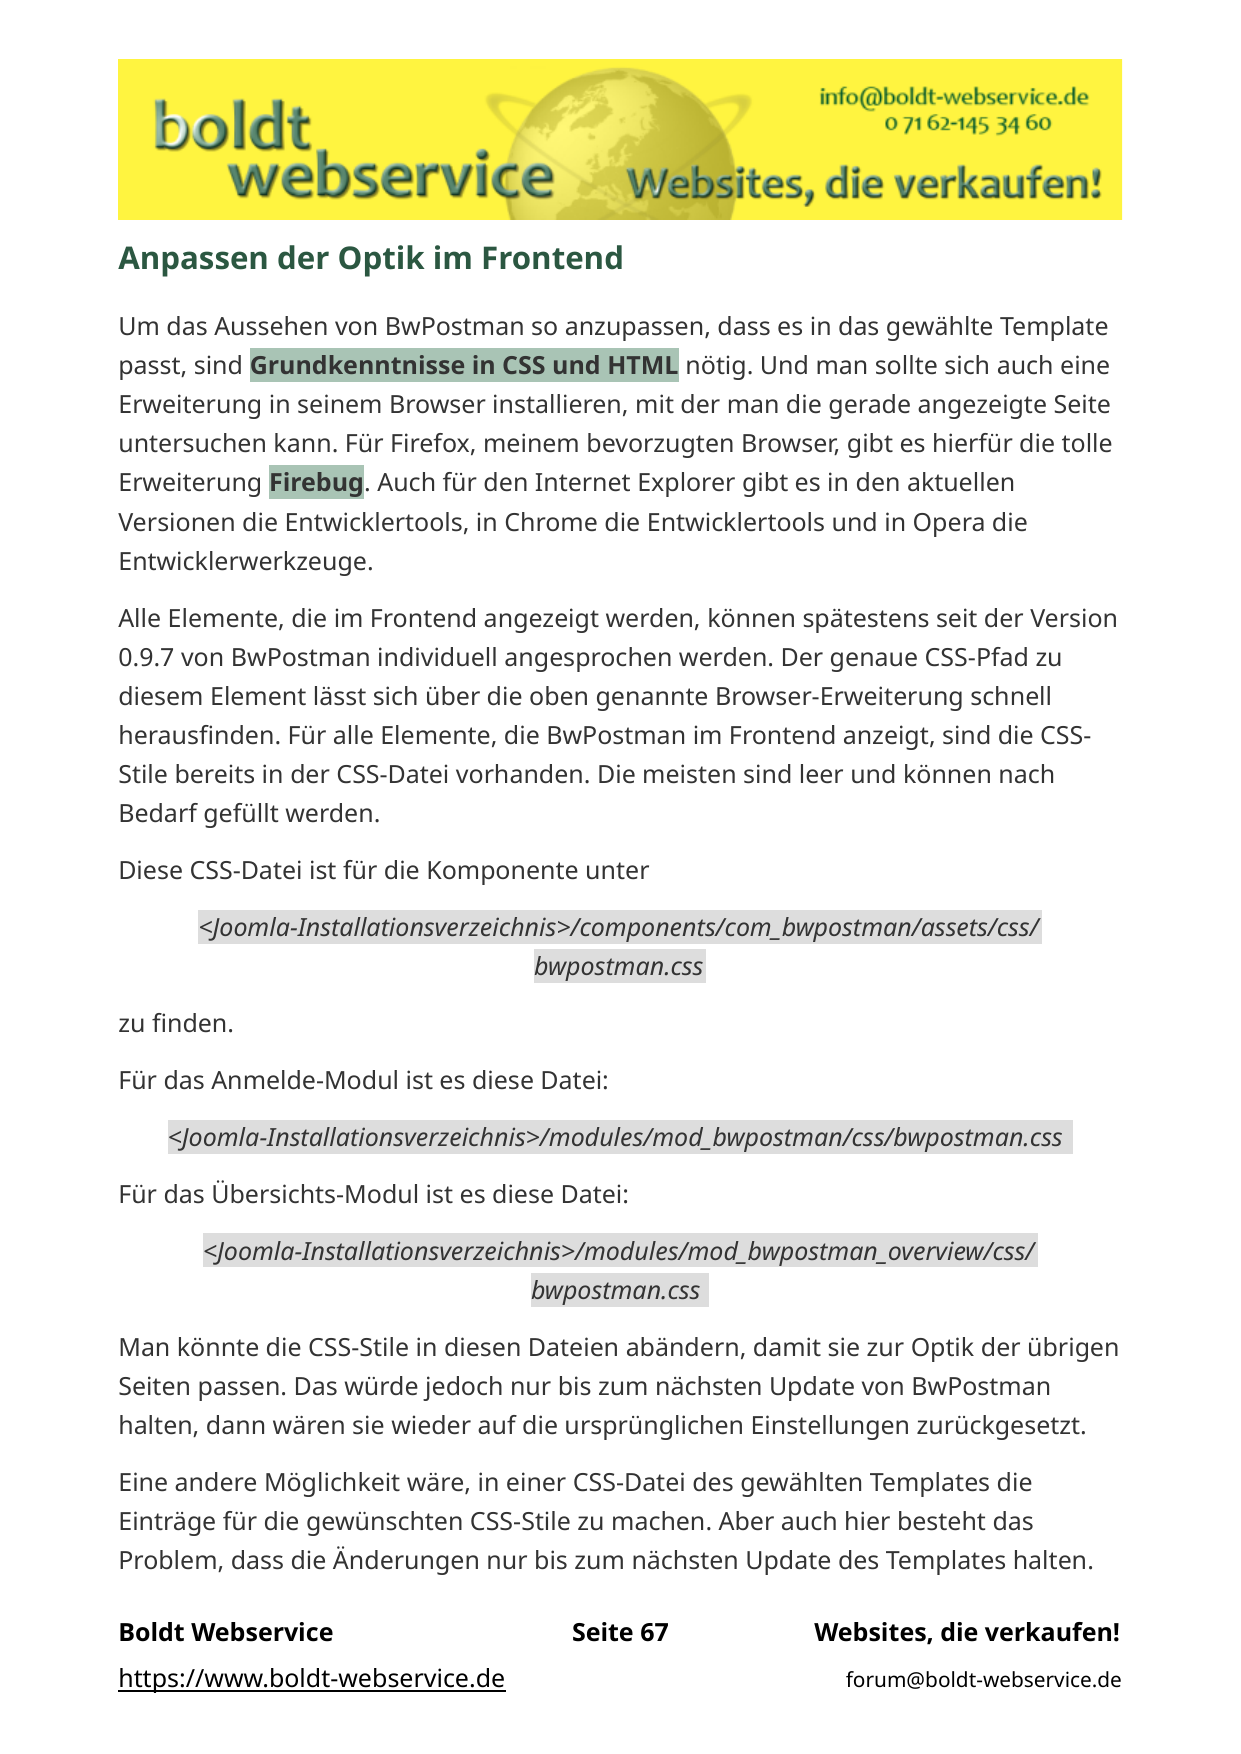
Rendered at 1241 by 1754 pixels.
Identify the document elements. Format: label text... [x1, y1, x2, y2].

text Um das Aussehen von BwPostman so anzupassen, dass es in das gewählte Template passt, sind Grundkenntnisse in CSS und HTML nötig. Und man sollte sich auch eine Erweiterung in seinem Browser installieren, mit der man die gerade angezeigte Seite untersuchen kann. Für Firefox, meinem bevorzugten Browser, gibt es hierfür die tolle Erweiterung Firebug. Auch für den Internet Explorer gibt es in den aktuellen Versionen die Entwicklertools, in Chrome die Entwicklertools und in Opera die Entwicklerwerkzeuge. [118, 308, 1122, 577]
text <Joomla-Installationsverzeichnis>/modules/mod_bwpostman/css/bwpostman.css [118, 1119, 1122, 1154]
text Alle Elemente, die im Frontend angezeigt werden, können spätestens seit der Version 0.9.7 von BwPostman individuell angesprochen werden. Der genaue CSS-Pfad zu diesem Element lässt sich über die oben genannte Browser-Erweiterung schnell herausfinden. Für alle Elemente, die BwPostman im Frontend anzeigt, sind die CSS-Stile bereits in der CSS-Datei vorhanden. Die meisten sind leer und können nach Bedarf gefüllt werden. [118, 600, 1122, 830]
text Für das Anmelde-Modul ist es diese Datei: [118, 1063, 1122, 1097]
subtitle Anpassen der Optik im Frontend [118, 236, 1122, 279]
text Für das Übersichts-Modul ist es diese Datei: [118, 1176, 1122, 1211]
text Eine andere Möglichkeit wäre, in einer CSS-Datei des gewählten Templates die Einträge für die gewünschten CSS-Stile zu machen. Aber auch hier besteht das Problem, dass die Änderungen nur bis zum nächsten Update des Templates halten. [118, 1464, 1122, 1577]
text Diese CSS-Datei ist für die Komponente unter [118, 853, 1122, 887]
text <Joomla-Installationsverzeichnis>/modules/mod_bwpostman_overview/css/bwpostman.css [118, 1233, 1122, 1307]
text zu finden. [118, 1006, 1122, 1040]
picture [118, 59, 1123, 220]
text <Joomla-Installationsverzeichnis>/components/com_bwpostman/assets/css/bwpostman.css [118, 910, 1122, 983]
text Man könnte die CSS-Stile in diesen Dateien abändern, damit sie zur Optik der übrigen Seiten passen. Das würde jedoch nur bis zum nächsten Update von BwPostman halten, dann wären sie wieder auf die ursprünglichen Einstellungen zurückgesetzt. [118, 1329, 1122, 1442]
